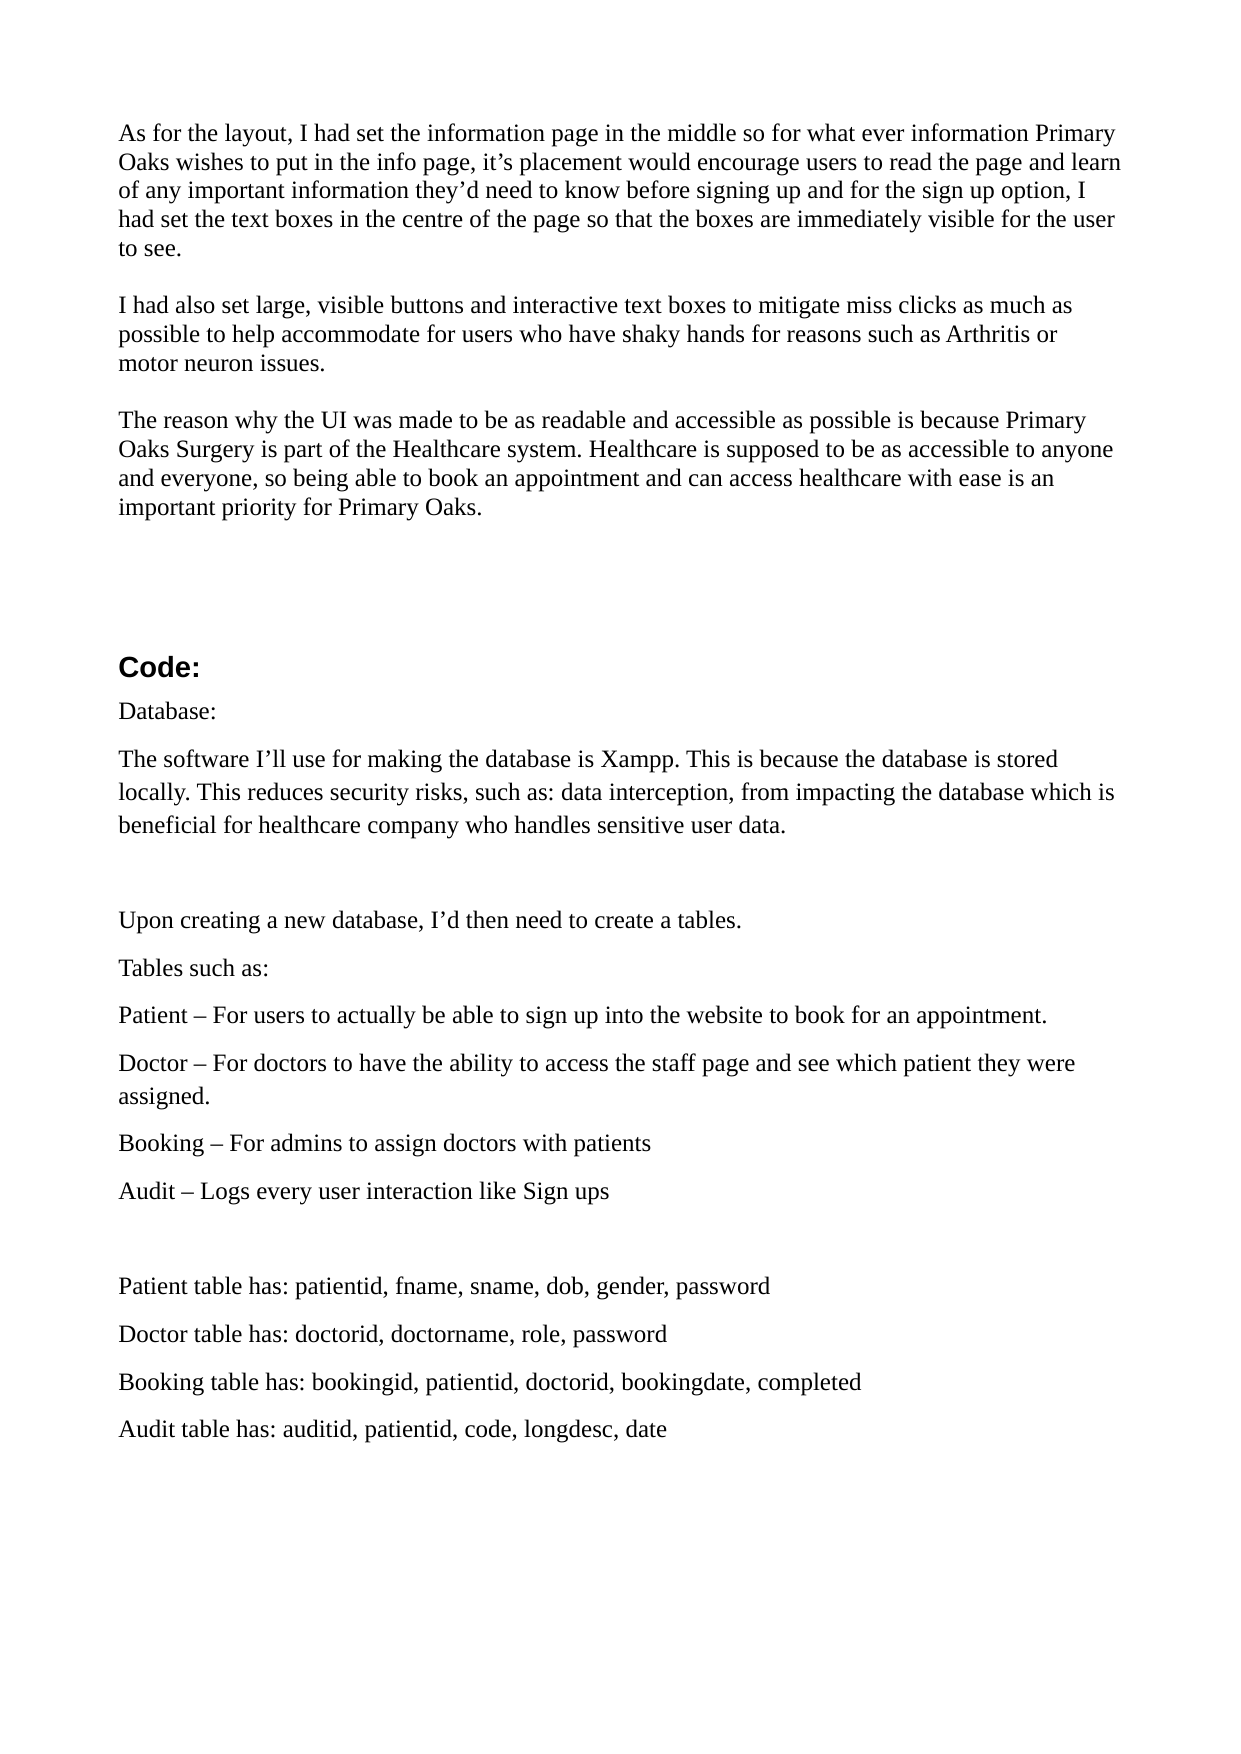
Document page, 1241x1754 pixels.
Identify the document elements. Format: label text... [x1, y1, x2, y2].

text Tables such as: [118, 953, 1122, 981]
text Upon creating a new database, I’d then need to create a tables. [118, 905, 1122, 934]
text Patient – For users to actually be able to sign up into the website to book for an appointment. [118, 1000, 1122, 1029]
text Doctor – For doctors to have the ability to access the staff page and see which patient they were assigned. [118, 1048, 1122, 1110]
text The software I’ll use for making the database is Xampp. This is because the database is stored locally. This reduces security risks, such as: data interception, from impacting the database which is beneficial for healthcare company who handles sensitive user data. [118, 744, 1122, 839]
text Audit table has: auditid, patientid, code, longdesc, date [118, 1414, 1122, 1443]
text Booking table has: bookingid, patientid, doctorid, bookingdate, completed [118, 1367, 1122, 1395]
text Booking – For admins to assign doctors with patients [118, 1128, 1122, 1157]
text Database: [118, 696, 1122, 725]
subtitle Code: [118, 650, 1122, 684]
text Doctor table has: doctorid, doctorname, role, password [118, 1319, 1122, 1348]
text The reason why the UI was made to be as readable and accessible as possible is because Primary Oaks Surgery is part of the Healthcare system. Healthcare is supposed to be as accessible to anyone and everyone, so being able to book an appointment and can access healthcare with ease is an important priority for Primary Oaks. [118, 406, 1122, 521]
text Patient table has: patientid, fname, sname, dob, gender, password [118, 1271, 1122, 1300]
text Audit – Logs every user interaction like Sign ups [118, 1176, 1122, 1205]
text As for the layout, I had set the information page in the middle so for what ever information Primary Oaks wishes to put in the info page, it’s placement would encourage users to read the page and learn of any important information they’d need to know before signing up and for the sign up option, I had set the text boxes in the centre of the page so that the boxes are immediately visible for the user to see. [118, 118, 1122, 262]
text I had also set large, visible buttons and interactive text boxes to mitigate miss clicks as much as possible to help accommodate for users who have shaky hands for reasons such as Arthritis or motor neuron issues. [118, 291, 1122, 377]
